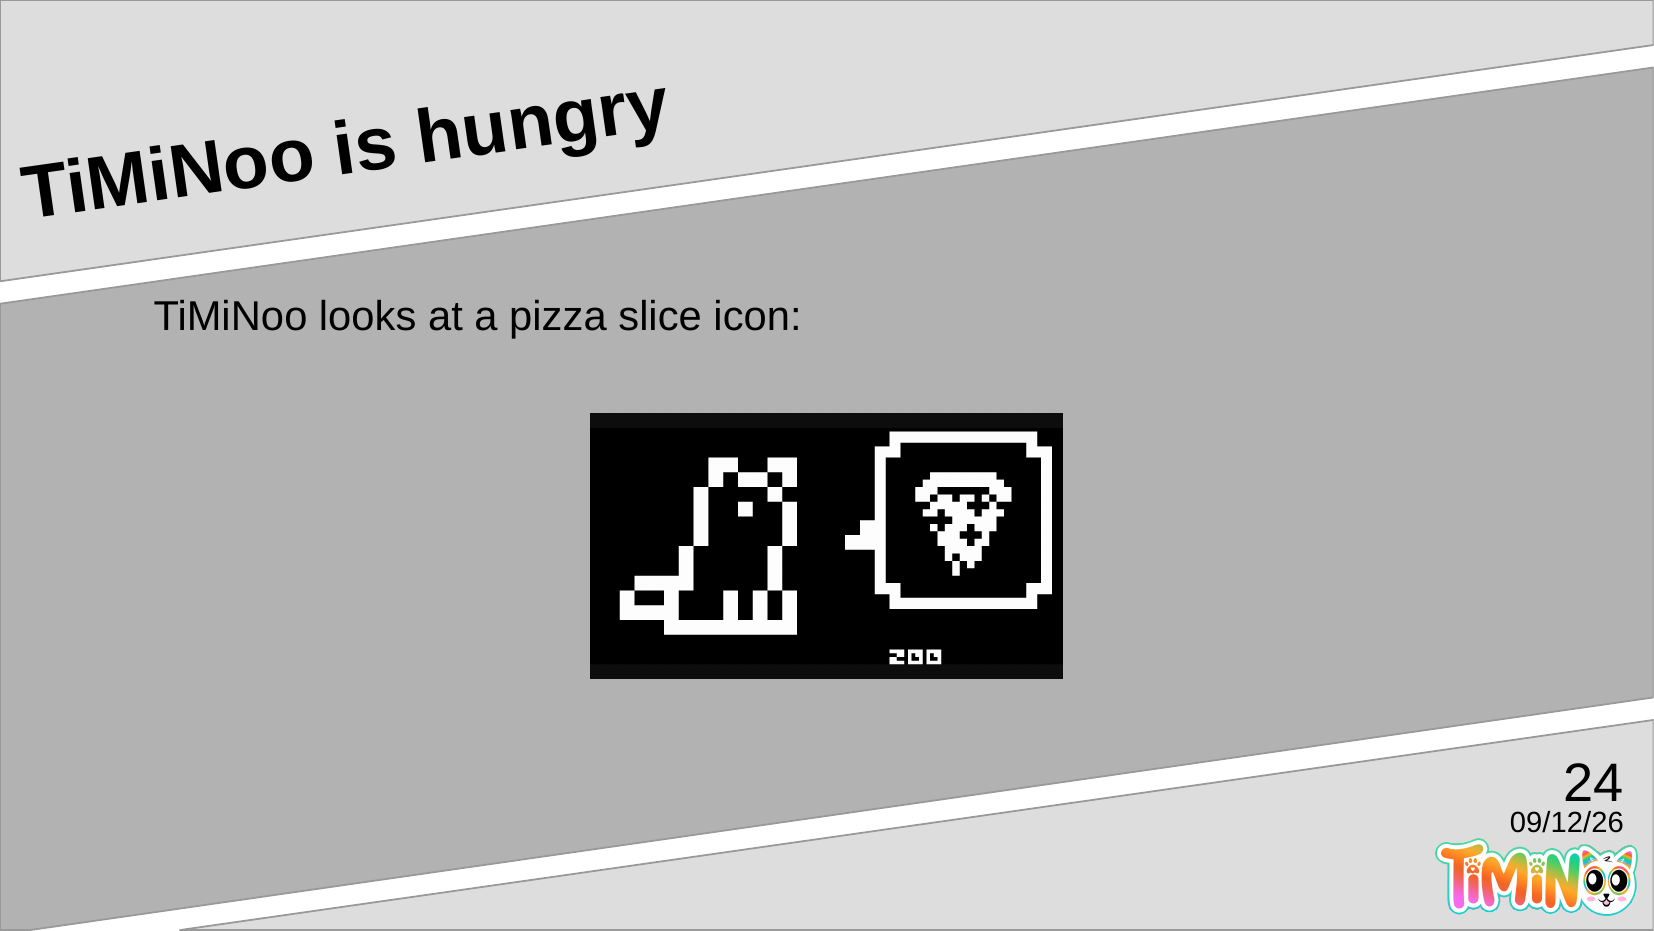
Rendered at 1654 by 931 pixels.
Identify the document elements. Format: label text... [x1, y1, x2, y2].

title TiMiNoo is hungry [11, 0, 1496, 272]
picture [590, 413, 1063, 679]
picture [1435, 838, 1638, 916]
list TiMiNoo looks at a pizza slice icon: [82, 292, 1538, 833]
